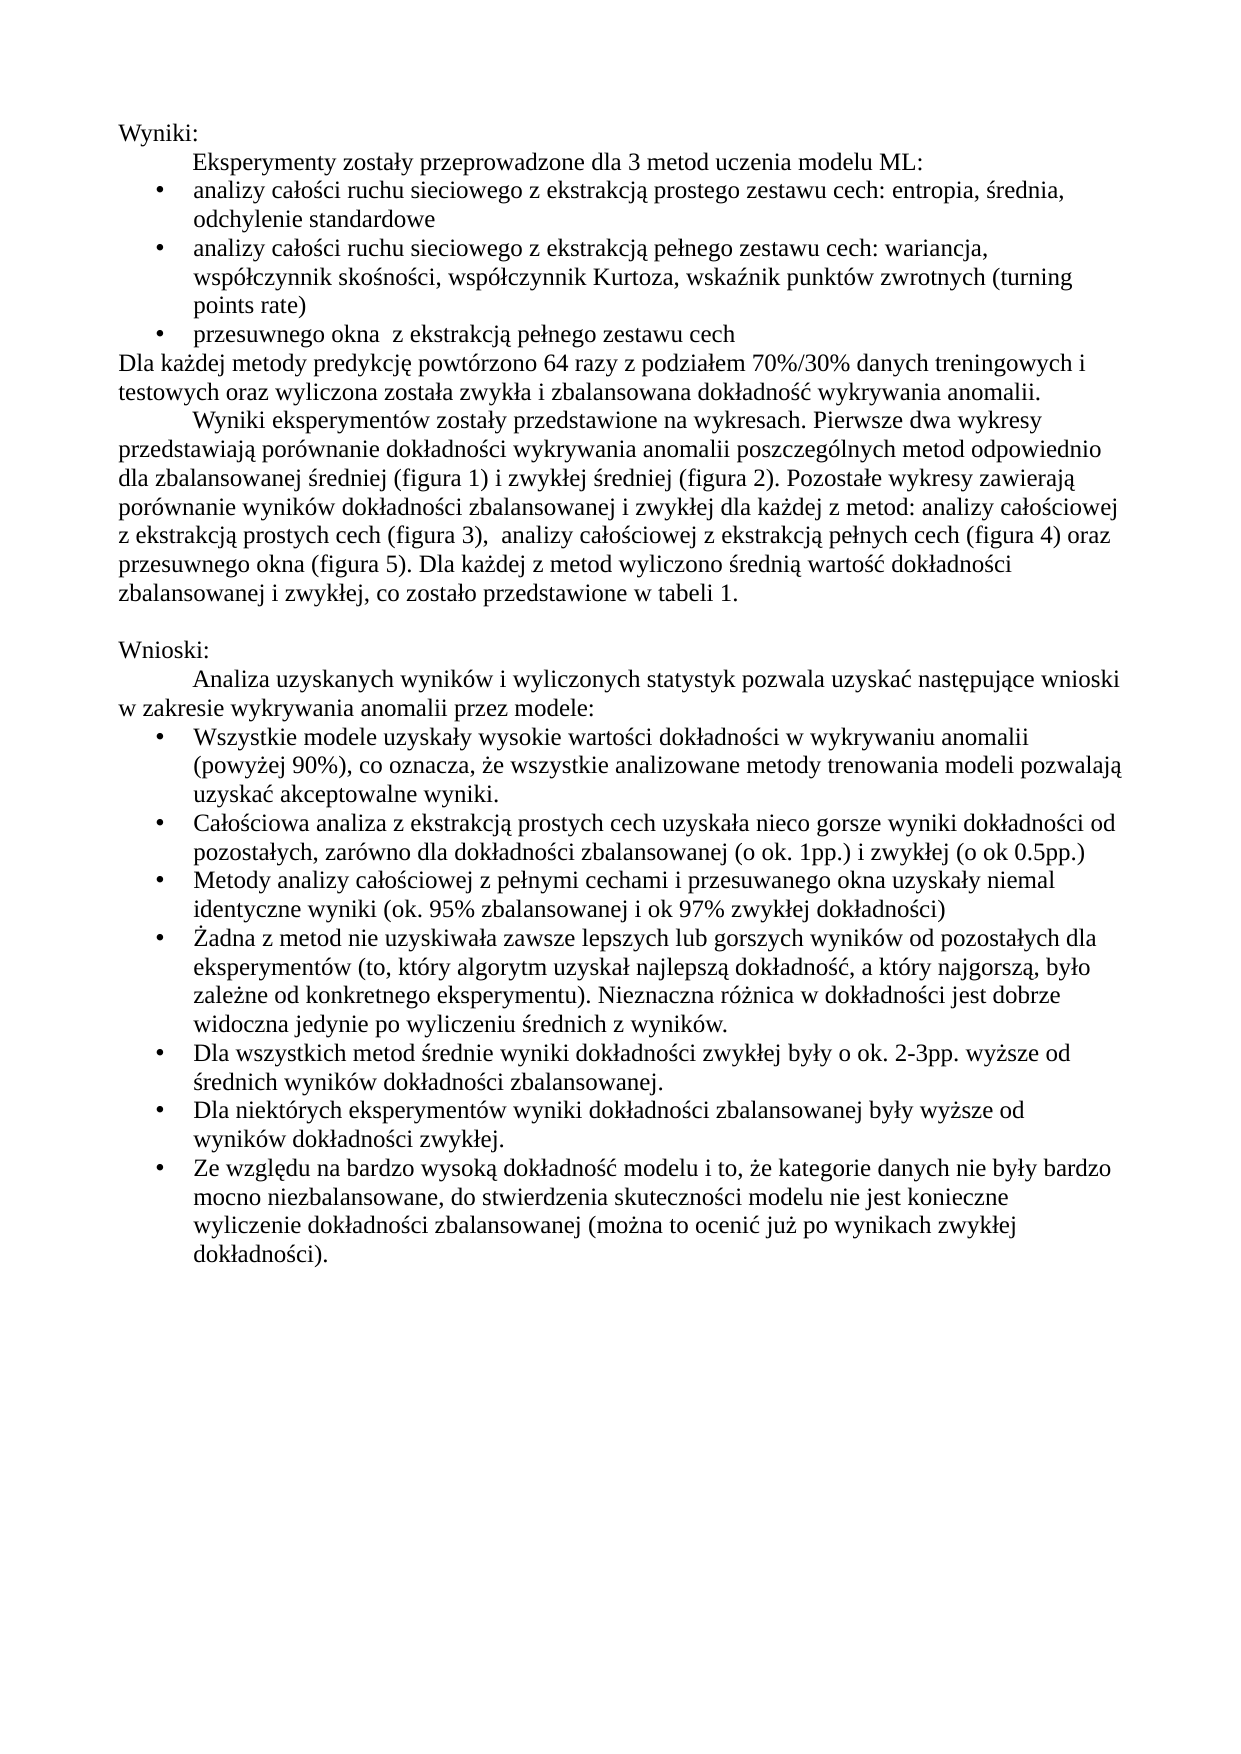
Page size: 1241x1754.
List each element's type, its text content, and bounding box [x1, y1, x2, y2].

text Dla każdej metody predykcję powtórzono 64 razy z podziałem 70%/30% danych treningowych i testowych oraz wyliczona została zwykła i zbalansowana dokładność wykrywania anomalii. [118, 348, 1122, 406]
text Wyniki eksperymentów zostały przedstawione na wykresach. Pierwsze dwa wykresy przedstawiają porównanie dokładności wykrywania anomalii poszczególnych metod odpowiednio dla zbalansowanej średniej (figura 1) i zwykłej średniej (figura 2). Pozostałe wykresy zawierają porównanie wyników dokładności zbalansowanej i zwykłej dla każdej z metod: analizy całościowej z ekstrakcją prostych cech (figura 3), analizy całościowej z ekstrakcją pełnych cech (figura 4) oraz przesuwnego okna (figura 5). Dla każdej z metod wyliczono średnią wartość dokładności zbalansowanej i zwykłej, co zostało przedstawione w tabeli 1. [118, 406, 1122, 607]
text Wyniki: [118, 118, 1122, 147]
text Eksperymenty zostały przeprowadzone dla 3 metod uczenia modelu ML: [118, 147, 1122, 176]
list Metody analizy całościowej z pełnymi cechami i przesuwanego okna uzyskały niemal identyczne wyniki (ok. 95% zbalansowanej i ok 97% zwykłej dokładności) [156, 866, 1122, 923]
list Dla niektórych eksperymentów wyniki dokładności zbalansowanej były wyższe od wyników dokładności zwykłej. [156, 1096, 1122, 1153]
list analizy całości ruchu sieciowego z ekstrakcją pełnego zestawu cech: wariancja, współczynnik skośności, współczynnik Kurtoza, wskaźnik punktów zwrotnych (turning points rate) [156, 233, 1122, 319]
list Ze względu na bardzo wysoką dokładność modelu i to, że kategorie danych nie były bardzo mocno niezbalansowane, do stwierdzenia skuteczności modelu nie jest konieczne wyliczenie dokładności zbalansowanej (można to ocenić już po wynikach zwykłej dokładności). [156, 1153, 1122, 1268]
list Wszystkie modele uzyskały wysokie wartości dokładności w wykrywaniu anomalii (powyżej 90%), co oznacza, że wszystkie analizowane metody trenowania modeli pozwalają uzyskać akceptowalne wyniki. [156, 722, 1122, 808]
list Dla wszystkich metod średnie wyniki dokładności zwykłej były o ok. 2-3pp. wyższe od średnich wyników dokładności zbalansowanej. [156, 1038, 1122, 1096]
list Całościowa analiza z ekstrakcją prostych cech uzyskała nieco gorsze wyniki dokładności od pozostałych, zarówno dla dokładności zbalansowanej (o ok. 1pp.) i zwykłej (o ok 0.5pp.) [156, 808, 1122, 866]
text Wnioski: [118, 636, 1122, 664]
list analizy całości ruchu sieciowego z ekstrakcją prostego zestawu cech: entropia, średnia, odchylenie standardowe [156, 176, 1122, 233]
text Analiza uzyskanych wyników i wyliczonych statystyk pozwala uzyskać następujące wnioski w zakresie wykrywania anomalii przez modele: [118, 664, 1122, 722]
list Żadna z metod nie uzyskiwała zawsze lepszych lub gorszych wyników od pozostałych dla eksperymentów (to, który algorytm uzyskał najlepszą dokładność, a który najgorszą, było zależne od konkretnego eksperymentu). Nieznaczna różnica w dokładności jest dobrze widoczna jedynie po wyliczeniu średnich z wyników. [156, 923, 1122, 1038]
list przesuwnego okna z ekstrakcją pełnego zestawu cech [156, 319, 1122, 348]
